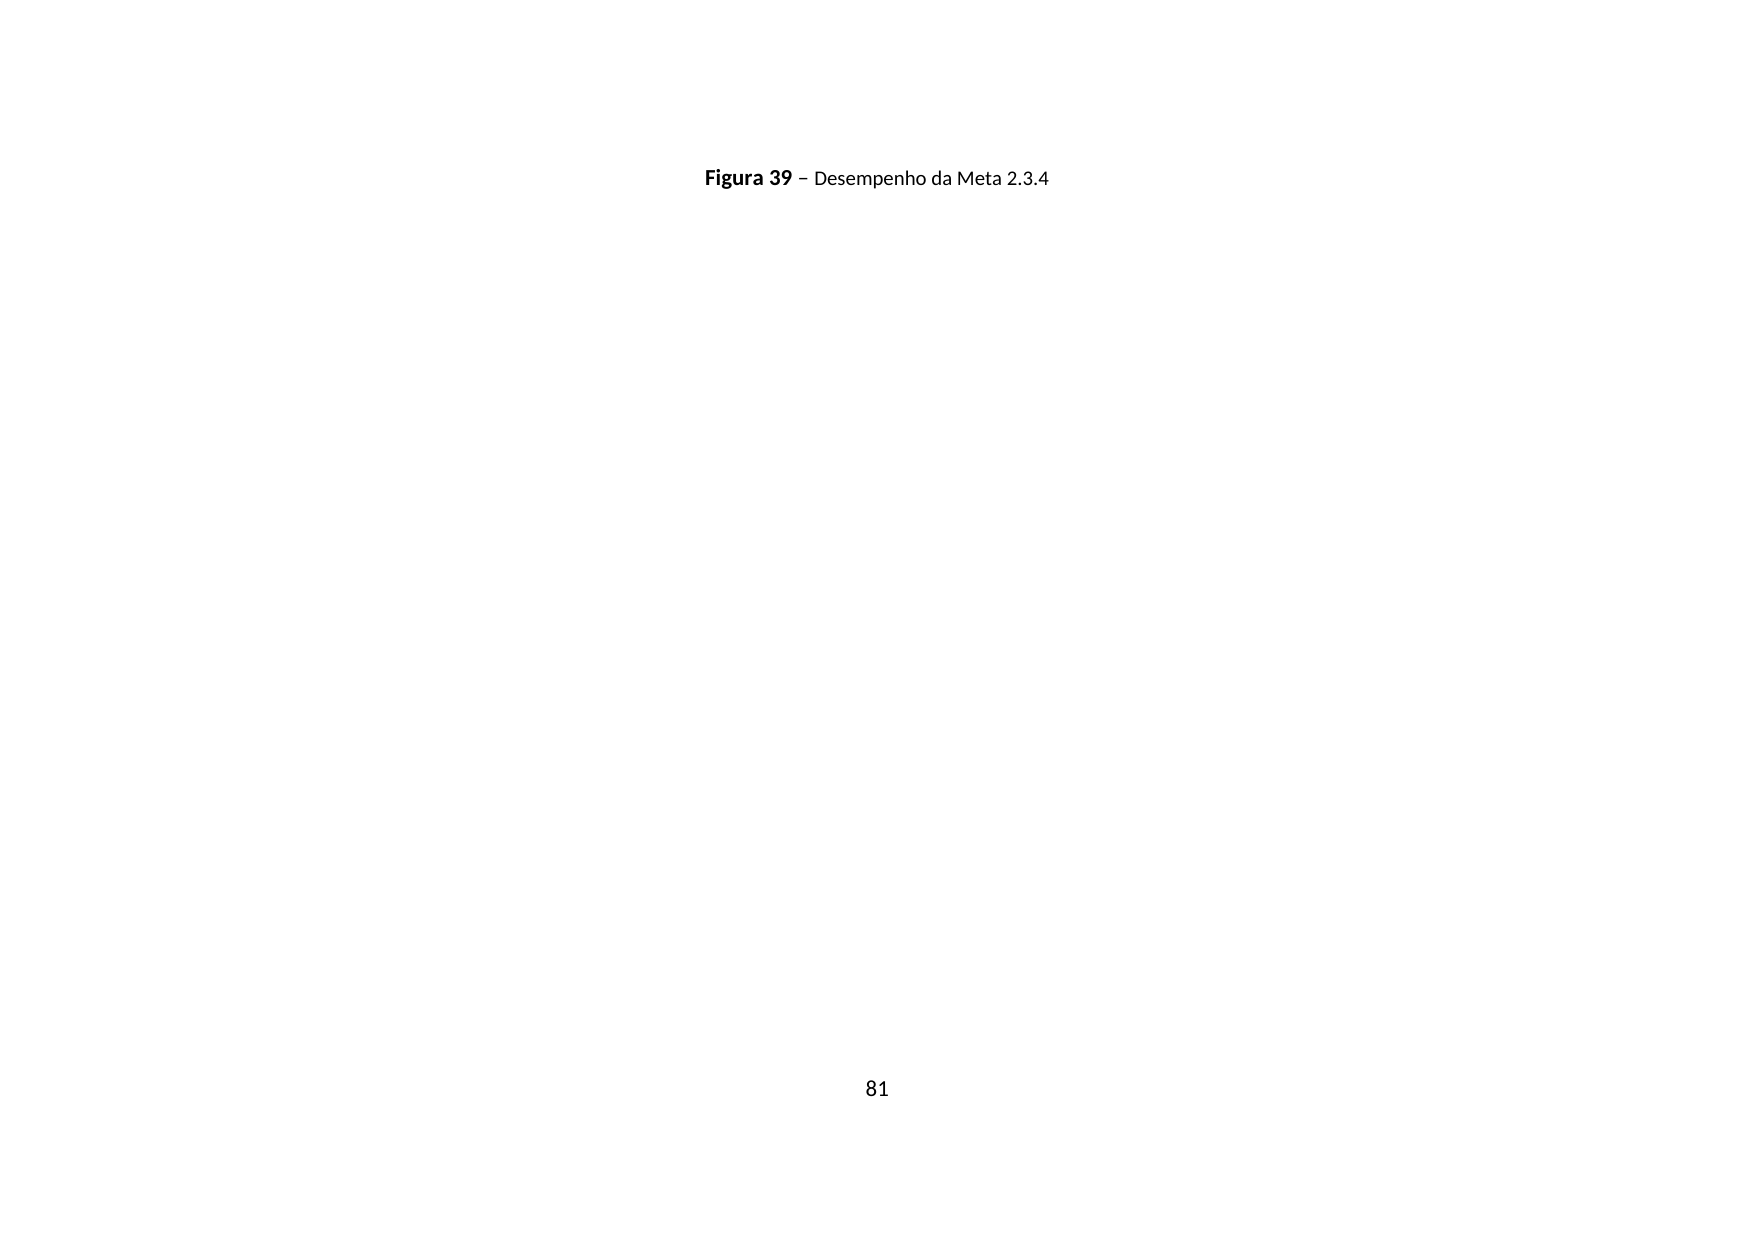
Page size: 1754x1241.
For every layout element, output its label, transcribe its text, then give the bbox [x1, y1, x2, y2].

text Figura 39 – Desempenho da Meta 2.3.4 [150, 163, 1604, 191]
